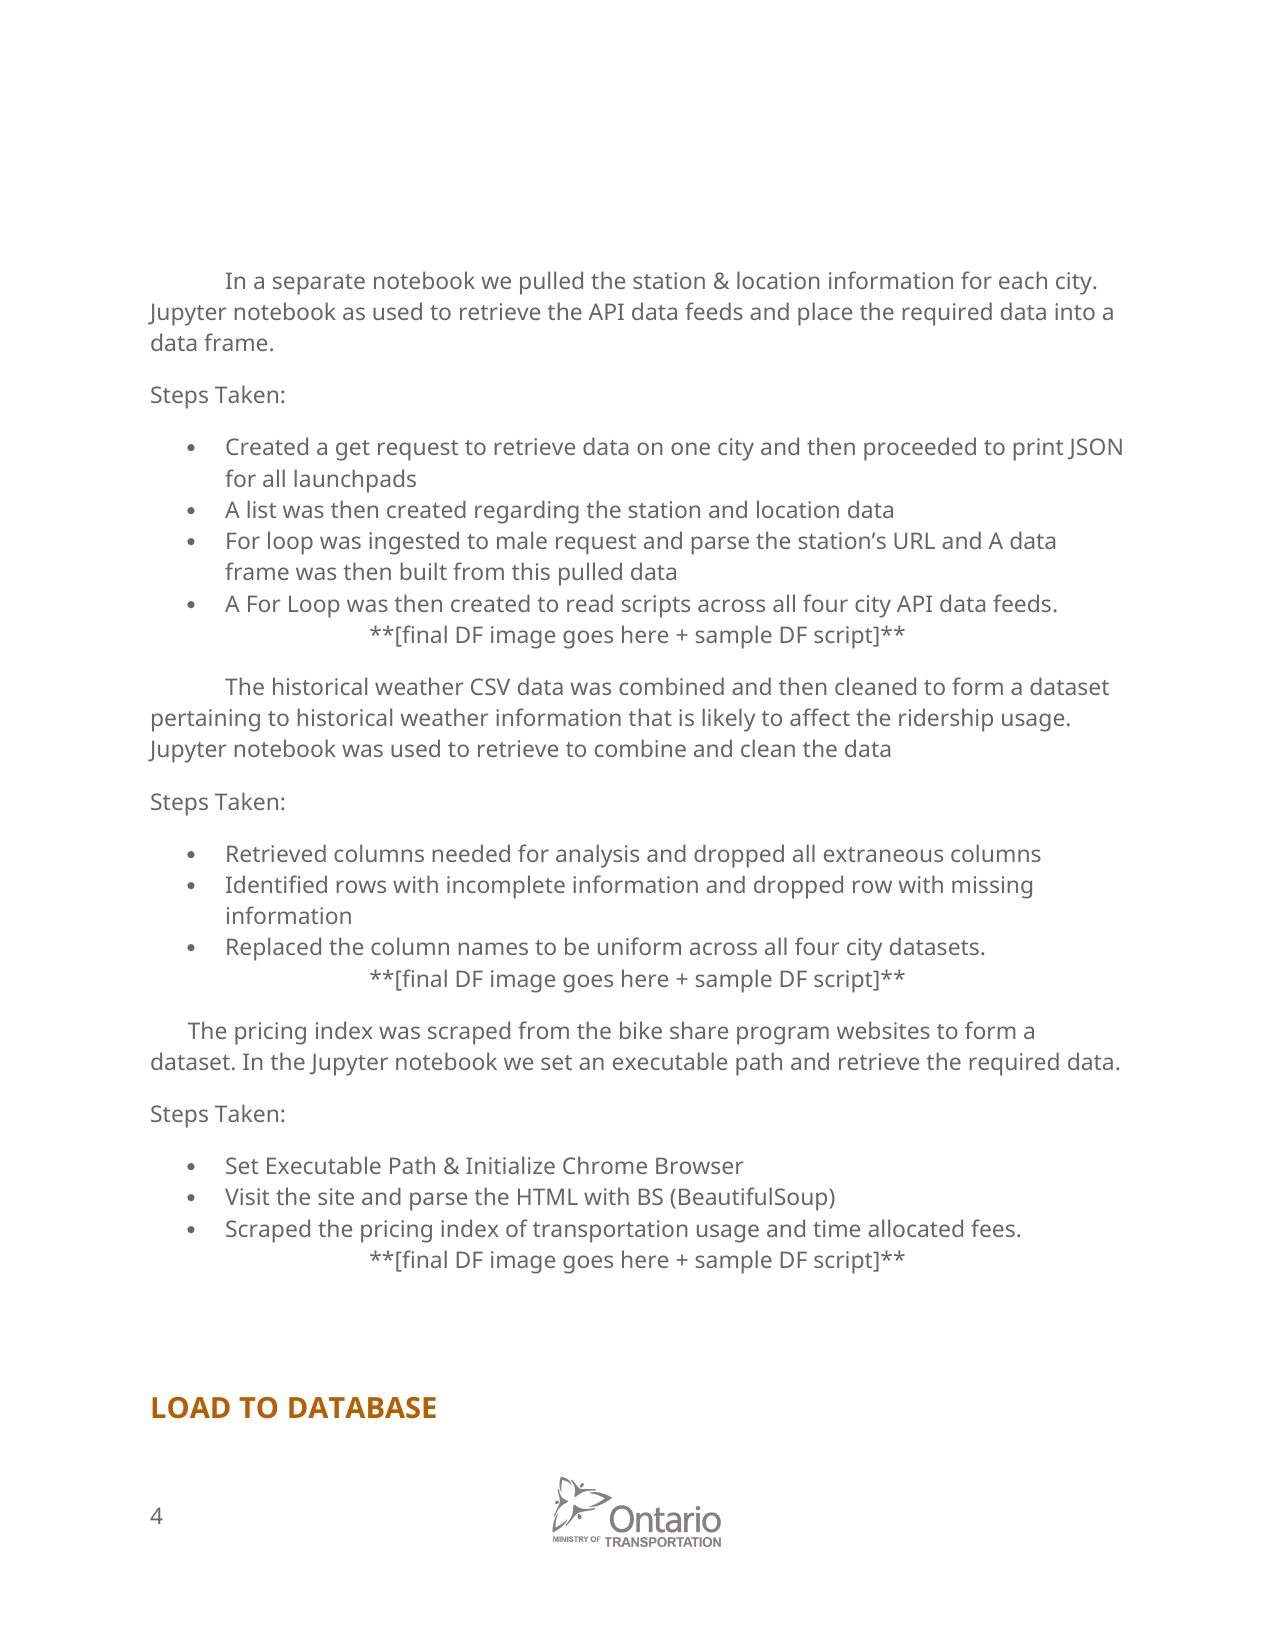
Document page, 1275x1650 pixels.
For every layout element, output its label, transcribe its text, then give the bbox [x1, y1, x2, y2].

text Steps Taken: [150, 785, 1125, 817]
list Identified rows with incomplete information and dropped row with missing information [187, 869, 1125, 931]
list Retrieved columns needed for analysis and dropped all extraneous columns [187, 837, 1125, 869]
list A list was then created regarding the station and location data [187, 494, 1125, 525]
text **[final DF image goes here + sample DF script]** [150, 962, 1125, 994]
subtitle LOAD TO DATABASE [150, 1387, 1125, 1427]
list For loop was ingested to male request and parse the station’s URL and A data frame was then built from this pulled data [187, 525, 1125, 587]
text In a separate notebook we pulled the station & location information for each city. Jupyter notebook as used to retrieve the API data feeds and place the required data into a data frame. [150, 264, 1125, 358]
text The historical weather CSV data was combined and then cleaned to form a dataset pertaining to historical weather information that is likely to affect the ridership usage. Jupyter notebook was used to retrieve to combine and clean the data [150, 671, 1125, 764]
text **[final DF image goes here + sample DF script]** [150, 619, 1125, 650]
text The pricing index was scraped from the bike share program websites to form a dataset. In the Jupyter notebook we set an executable path and retrieve the required data. [150, 1014, 1125, 1077]
list Created a get request to retrieve data on one city and then proceeded to print JSON for all launchpads [187, 431, 1125, 494]
list Set Executable Path & Initialize Chrome Browser [187, 1150, 1125, 1181]
text **[final DF image goes here + sample DF script]** [150, 1244, 1125, 1275]
list Replaced the column names to be uniform across all four city datasets. [187, 931, 1125, 962]
list Scraped the pricing index of transportation usage and time allocated fees. [187, 1212, 1125, 1244]
list A For Loop was then created to read scripts across all four city API data feeds. [187, 587, 1125, 619]
list Visit the site and parse the HTML with BS (BeautifulSoup) [187, 1181, 1125, 1212]
text Steps Taken: [150, 379, 1125, 410]
text Steps Taken: [150, 1098, 1125, 1129]
